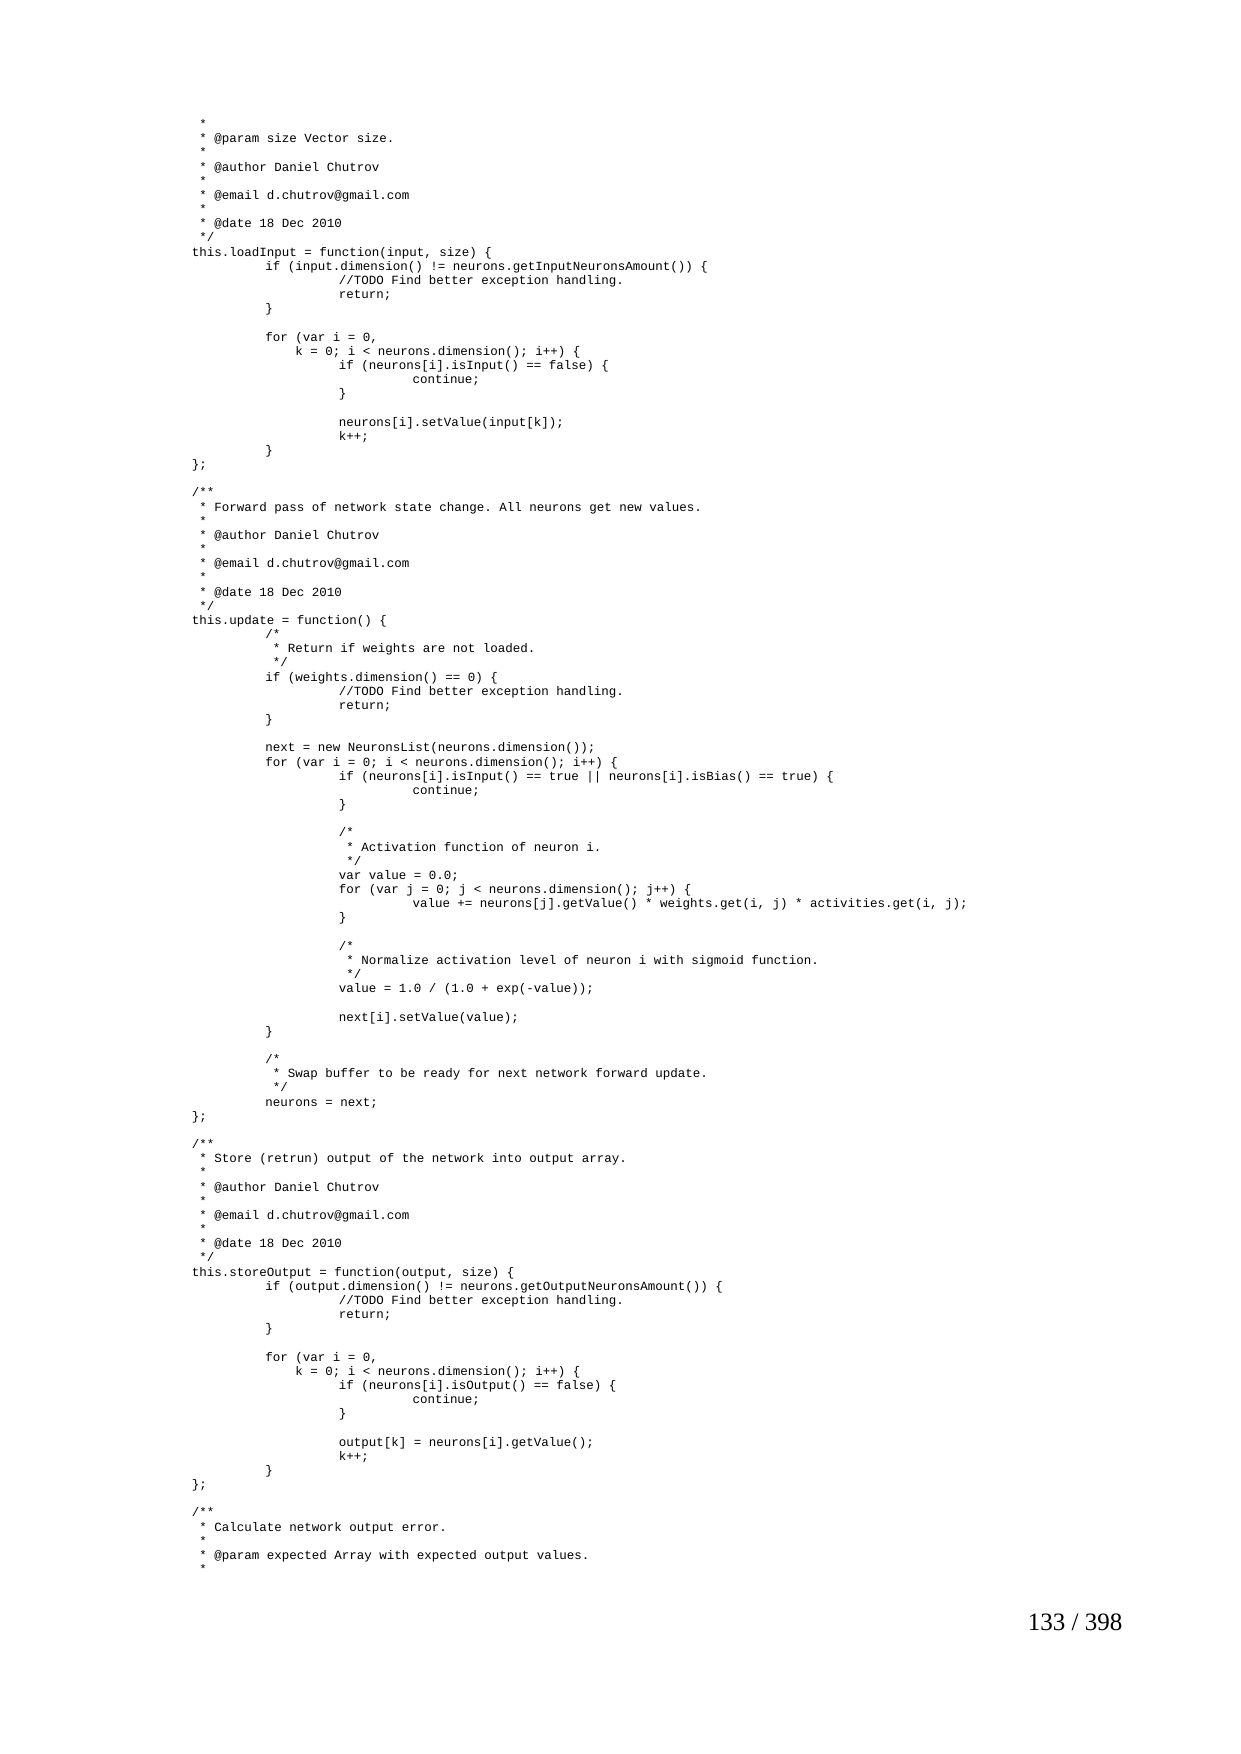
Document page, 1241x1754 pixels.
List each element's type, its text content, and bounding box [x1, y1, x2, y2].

text * @param size Vector size. [118, 132, 1122, 146]
text /* [118, 826, 1122, 841]
text * Swap buffer to be ready for next network forward update. [118, 1067, 1122, 1081]
text if (neurons[i].isInput() == true || neurons[i].isBias() == true) { [118, 770, 1122, 784]
text var value = 0.0; [118, 869, 1122, 883]
text next[i].setValue(value); [118, 1011, 1122, 1025]
text * [118, 571, 1122, 586]
text * [118, 543, 1122, 557]
text * Normalize activation level of neuron i with sigmoid function. [118, 954, 1122, 968]
text } [118, 1464, 1122, 1478]
text * @date 18 Dec 2010 [118, 586, 1122, 600]
text */ [118, 1081, 1122, 1096]
text next = new NeuronsList(neurons.dimension()); [118, 741, 1122, 756]
text * @author Daniel Chutrov [118, 529, 1122, 543]
text */ [118, 600, 1122, 614]
text * @email d.chutrov@gmail.com [118, 557, 1122, 571]
text * [118, 1535, 1122, 1549]
text //TODO Find better exception handling. [118, 1294, 1122, 1308]
text k = 0; i < neurons.dimension(); i++) { [118, 345, 1122, 359]
text for (var i = 0; i < neurons.dimension(); i++) { [118, 756, 1122, 770]
text } [118, 387, 1122, 401]
text return; [118, 1308, 1122, 1322]
text */ [118, 231, 1122, 246]
text * Calculate network output error. [118, 1521, 1122, 1535]
text } [118, 713, 1122, 727]
text }; [118, 1110, 1122, 1124]
text continue; [118, 784, 1122, 798]
text if (output.dimension() != neurons.getOutputNeuronsAmount()) { [118, 1280, 1122, 1294]
text } [118, 1025, 1122, 1039]
text value += neurons[j].getValue() * weights.get(i, j) * activities.get(i, j); [118, 897, 1122, 911]
text /** [118, 486, 1122, 501]
text * @author Daniel Chutrov [118, 1181, 1122, 1195]
text /* [118, 940, 1122, 954]
text * [118, 1166, 1122, 1181]
text * @date 18 Dec 2010 [118, 1237, 1122, 1251]
text if (input.dimension() != neurons.getInputNeuronsAmount()) { [118, 260, 1122, 274]
text * [118, 175, 1122, 189]
text * @email d.chutrov@gmail.com [118, 189, 1122, 203]
text * [118, 1195, 1122, 1209]
text /** [118, 1138, 1122, 1152]
text if (neurons[i].isOutput() == false) { [118, 1379, 1122, 1393]
text */ [118, 1251, 1122, 1266]
text continue; [118, 1393, 1122, 1407]
text return; [118, 699, 1122, 713]
text * [118, 1563, 1122, 1577]
text output[k] = neurons[i].getValue(); [118, 1436, 1122, 1450]
text */ [118, 656, 1122, 671]
text this.loadInput = function(input, size) { [118, 246, 1122, 260]
text } [118, 302, 1122, 316]
text for (var i = 0, [118, 1351, 1122, 1365]
text * [118, 118, 1122, 132]
text * @param expected Array with expected output values. [118, 1549, 1122, 1563]
text * @author Daniel Chutrov [118, 161, 1122, 175]
text } [118, 444, 1122, 458]
text }; [118, 458, 1122, 472]
text * @date 18 Dec 2010 [118, 217, 1122, 231]
text /* [118, 1053, 1122, 1067]
text /* [118, 628, 1122, 642]
text //TODO Find better exception handling. [118, 274, 1122, 288]
text * [118, 203, 1122, 217]
text * Forward pass of network state change. All neurons get new values. [118, 501, 1122, 515]
text * [118, 146, 1122, 161]
text neurons = next; [118, 1096, 1122, 1110]
text this.storeOutput = function(output, size) { [118, 1266, 1122, 1280]
text * Store (retrun) output of the network into output array. [118, 1152, 1122, 1166]
text } [118, 911, 1122, 926]
text * [118, 1223, 1122, 1237]
text k = 0; i < neurons.dimension(); i++) { [118, 1365, 1122, 1379]
text * Return if weights are not loaded. [118, 642, 1122, 656]
text }; [118, 1478, 1122, 1492]
text } [118, 1322, 1122, 1336]
text * @email d.chutrov@gmail.com [118, 1209, 1122, 1223]
text //TODO Find better exception handling. [118, 685, 1122, 699]
text neurons[i].setValue(input[k]); [118, 416, 1122, 430]
text k++; [118, 430, 1122, 444]
text } [118, 798, 1122, 812]
text k++; [118, 1450, 1122, 1464]
text */ [118, 968, 1122, 982]
text */ [118, 855, 1122, 869]
text } [118, 1407, 1122, 1421]
text * Activation function of neuron i. [118, 841, 1122, 855]
text this.update = function() { [118, 614, 1122, 628]
text value = 1.0 / (1.0 + exp(-value)); [118, 982, 1122, 996]
text continue; [118, 373, 1122, 387]
text /** [118, 1506, 1122, 1521]
text if (neurons[i].isInput() == false) { [118, 359, 1122, 373]
text * [118, 515, 1122, 529]
text if (weights.dimension() == 0) { [118, 671, 1122, 685]
text for (var j = 0; j < neurons.dimension(); j++) { [118, 883, 1122, 897]
text return; [118, 288, 1122, 302]
text for (var i = 0, [118, 331, 1122, 345]
